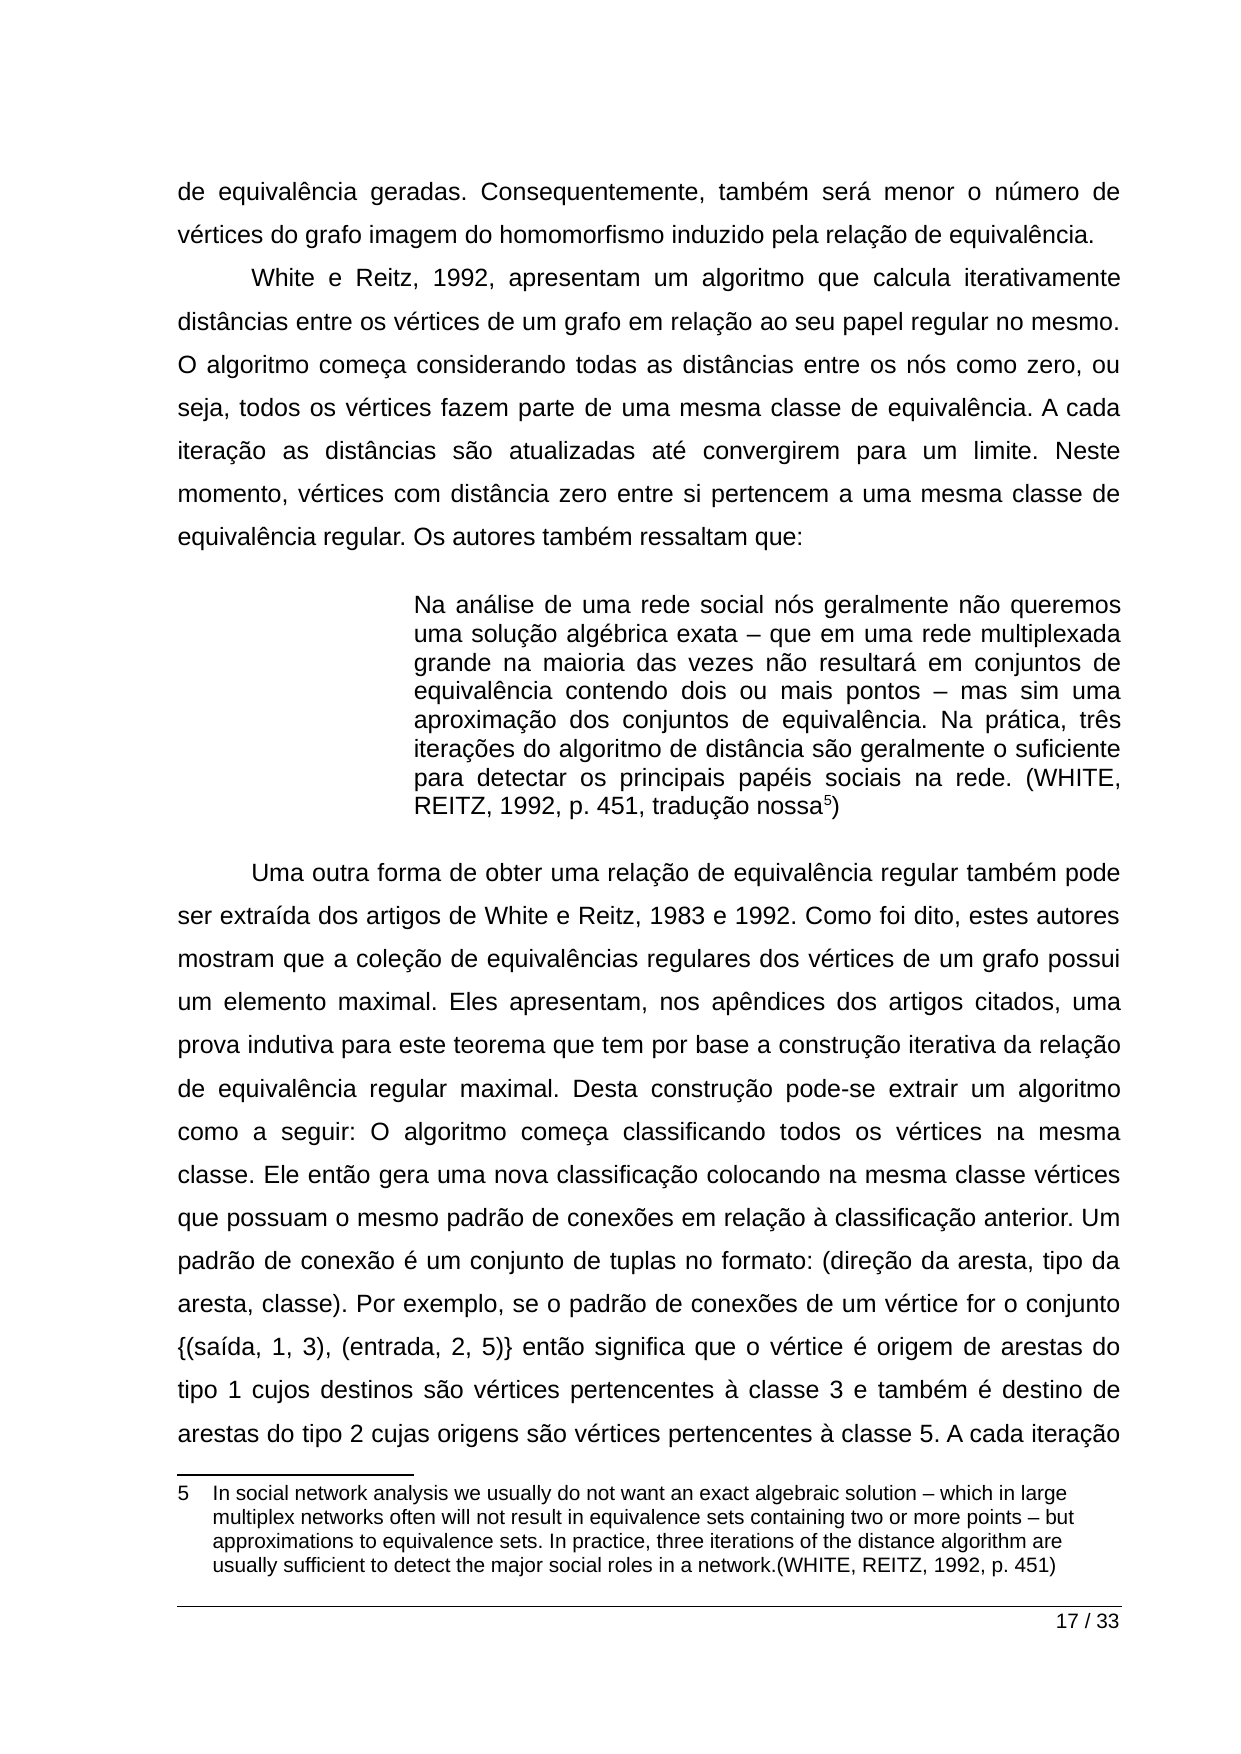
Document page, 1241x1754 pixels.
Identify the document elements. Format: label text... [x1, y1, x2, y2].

text Uma outra forma de obter uma relação de equivalência regular também pode ser extraída dos artigos de White e Reitz, 1983 e 1992. Como foi dito, estes autores mostram que a coleção de equivalências regulares dos vértices de um grafo possui um elemento maximal. Eles apresentam, nos apêndices dos artigos citados, uma prova indutiva para este teorema que tem por base a construção iterativa da relação de equivalência regular maximal. Desta construção pode-se extrair um algoritmo como a seguir: O algoritmo começa classificando todos os vértices na mesma classe. Ele então gera uma nova classificação colocando na mesma classe vértices que possuam o mesmo padrão de conexões em relação à classificação anterior. Um padrão de conexão é um conjunto de tuplas no formato: (direção da aresta, tipo da aresta, classe). Por exemplo, se o padrão de conexões de um vértice for o conjunto {(saída, 1, 3), (entrada, 2, 5)} então significa que o vértice é origem de arestas do tipo 1 cujos destinos são vértices pertencentes à classe 3 e também é destino de arestas do tipo 2 cujas origens são vértices pertencentes à classe 5. A cada iteração [177, 858, 1122, 1447]
text White e Reitz, 1992, apresentam um algoritmo que calcula iterativamente distâncias entre os vértices de um grafo em relação ao seu papel regular no mesmo. O algoritmo começa considerando todas as distâncias entre os nós como zero, ou seja, todos os vértices fazem parte de uma mesma classe de equivalência. A cada iteração as distâncias são atualizadas até convergirem para um limite. Neste momento, vértices com distância zero entre si pertencem a uma mesma classe de equivalência regular. Os autores também ressaltam que: [177, 263, 1122, 551]
text In social network analysis we usually do not want an exact algebraic solution – which in large multiplex networks often will not result in equivalence sets containing two or more points – but approximations to equivalence sets. In practice, three iterations of the distance algorithm are usually sufficient to detect the major social roles in a network.(WHITE, REITZ, 1992, p. 451) [177, 1481, 1122, 1576]
text Na análise de uma rede social nós geralmente não queremos uma solução algébrica exata – que em uma rede multiplexada grande na maioria das vezes não resultará em conjuntos de equivalência contendo dois ou mais pontos – mas sim uma aproximação dos conjuntos de equivalência. Na prática, três iterações do algoritmo de distância são geralmente o suficiente para detectar os principais papéis sociais na rede. (WHITE, REITZ, 1992, p. 451, tradução nossa) [413, 590, 1122, 820]
text de equivalência geradas. Consequentemente, também será menor o número de vértices do grafo imagem do homomorfismo induzido pela relação de equivalência. [177, 177, 1122, 249]
